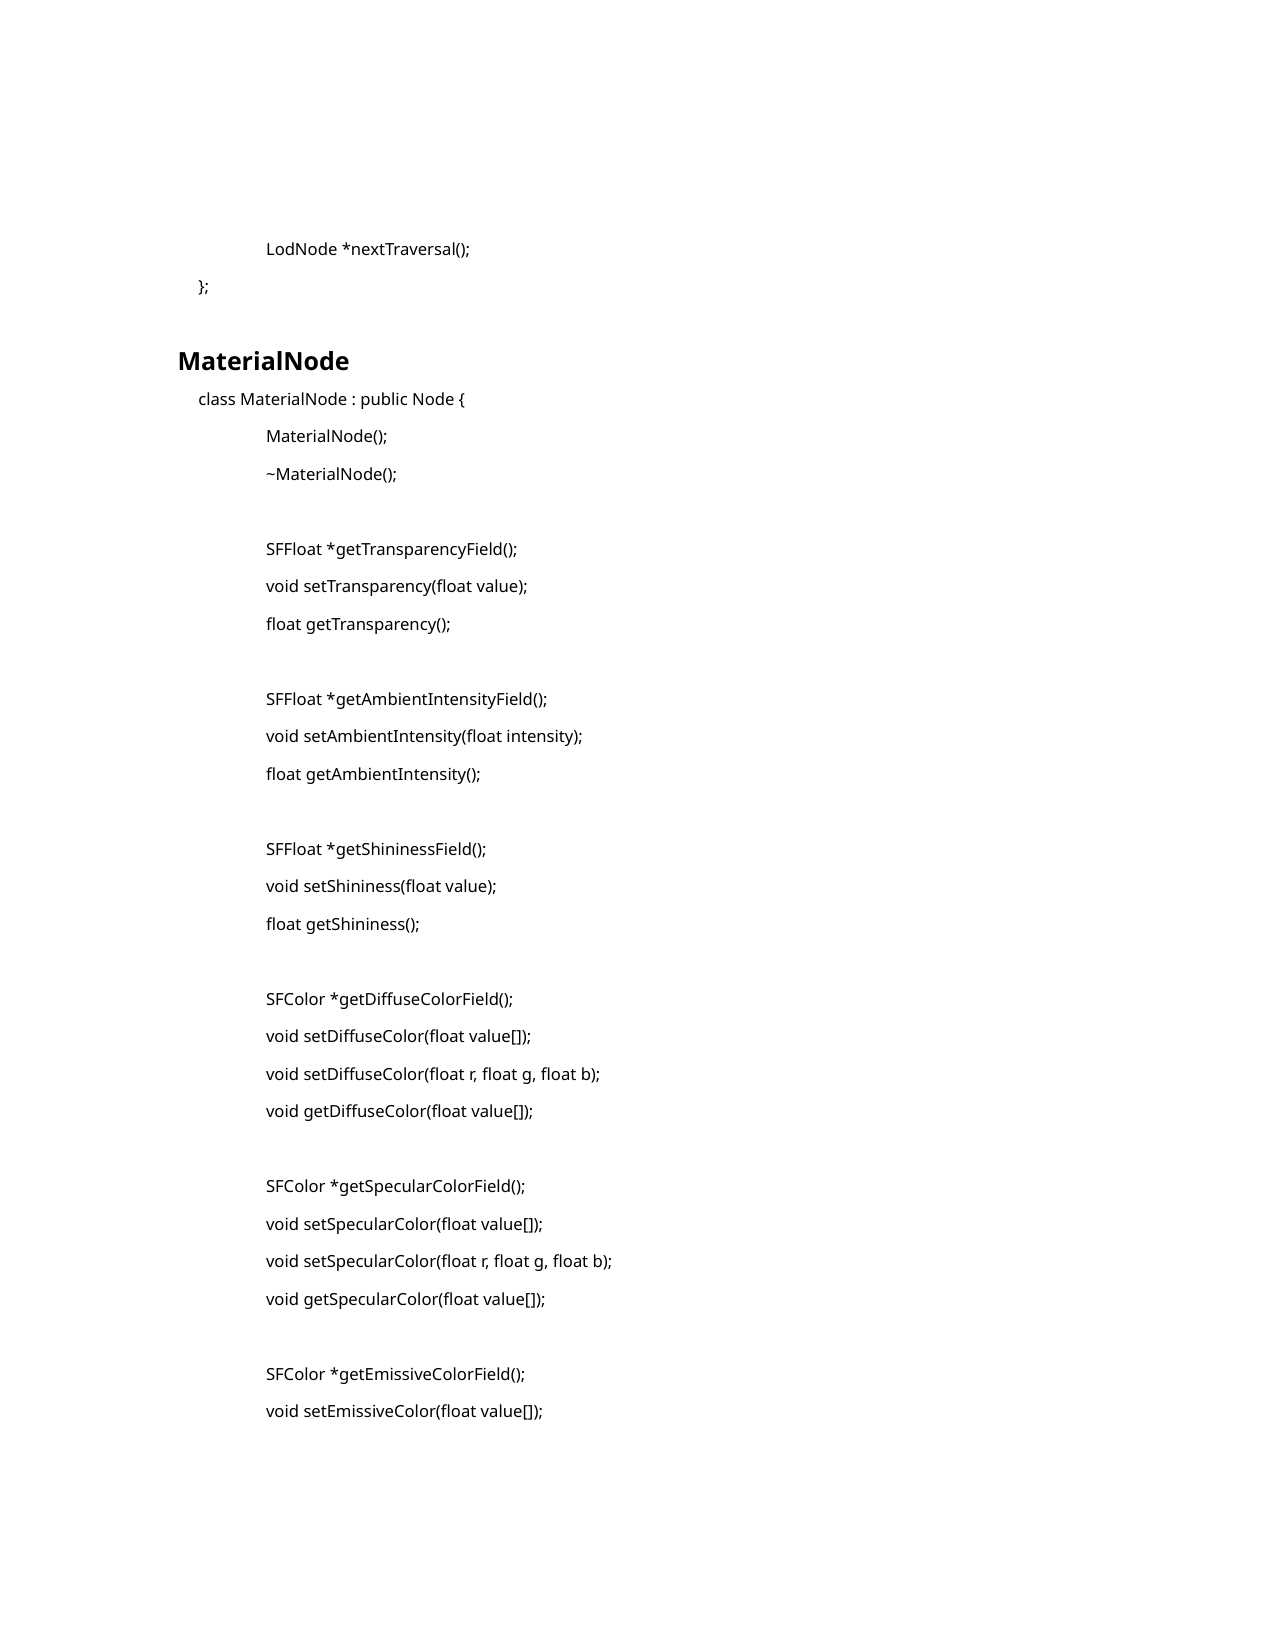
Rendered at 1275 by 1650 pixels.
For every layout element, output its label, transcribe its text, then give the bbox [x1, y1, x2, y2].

text void setTransparency(float value); [198, 567, 1098, 605]
text float getAmbientIntensity(); [198, 755, 1098, 792]
text float getShininess(); [198, 905, 1098, 942]
text }; [198, 267, 1098, 305]
text void setDiffuseColor(float r, float g, float b); [198, 1055, 1098, 1092]
text SFColor *getDiffuseColorField(); [198, 980, 1098, 1017]
text void setSpecularColor(float value[]); [198, 1205, 1098, 1242]
text void getDiffuseColor(float value[]); [198, 1092, 1098, 1130]
text void setSpecularColor(float r, float g, float b); [198, 1242, 1098, 1280]
text SFColor *getEmissiveColorField(); [198, 1355, 1098, 1392]
text LodNode *nextTraversal(); [198, 230, 1098, 267]
text SFFloat *getTransparencyField(); [198, 530, 1098, 567]
text SFFloat *getShininessField(); [198, 830, 1098, 867]
text void setAmbientIntensity(float intensity); [198, 717, 1098, 755]
subtitle MaterialNode [177, 342, 1098, 380]
text void setShininess(float value); [198, 867, 1098, 905]
text SFColor *getSpecularColorField(); [198, 1167, 1098, 1205]
text void setDiffuseColor(float value[]); [198, 1017, 1098, 1055]
text void setEmissiveColor(float value[]); [198, 1392, 1098, 1430]
text SFFloat *getAmbientIntensityField(); [198, 680, 1098, 717]
text float getTransparency(); [198, 605, 1098, 642]
text void getSpecularColor(float value[]); [198, 1280, 1098, 1317]
text MaterialNode(); [198, 417, 1098, 455]
text ~MaterialNode(); [198, 455, 1098, 492]
text class MaterialNode : public Node { [198, 380, 1098, 417]
